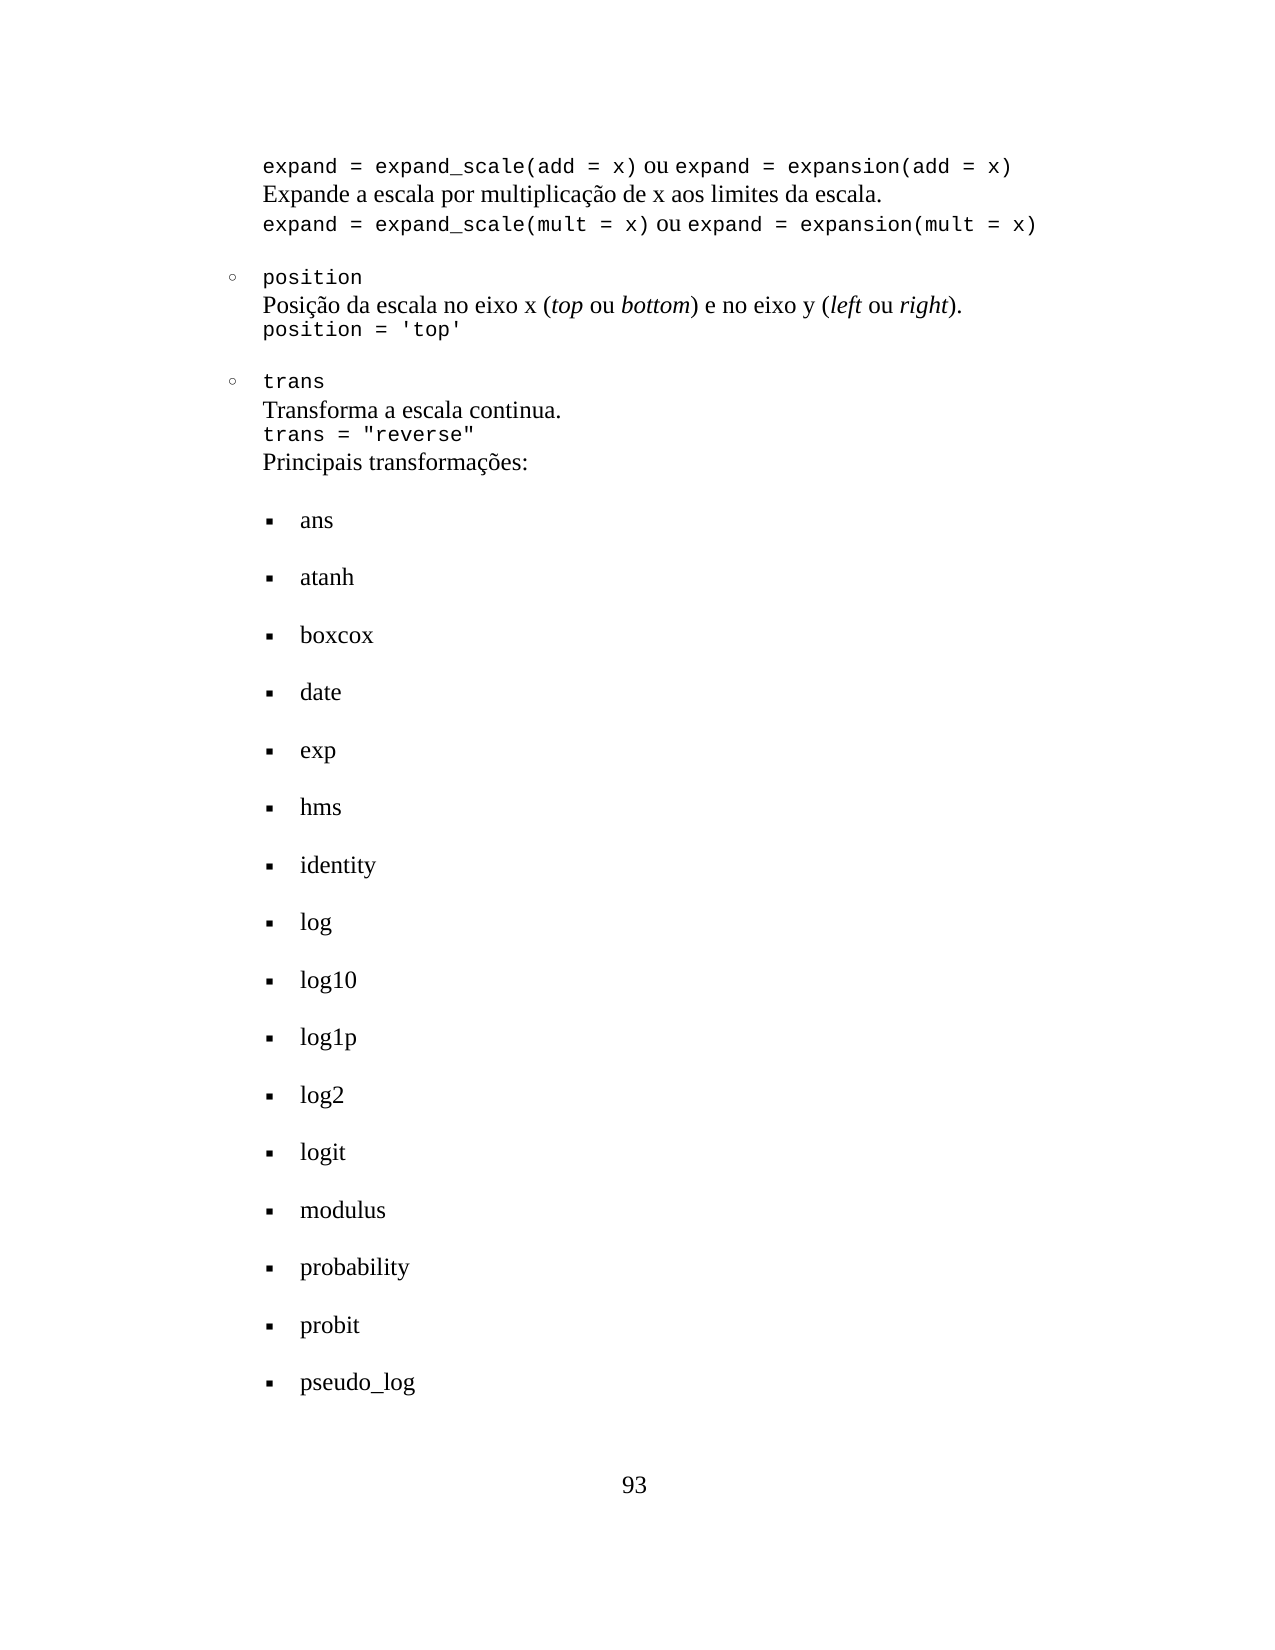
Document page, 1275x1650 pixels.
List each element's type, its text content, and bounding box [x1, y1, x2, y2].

list pseudo_log [262, 1367, 1125, 1425]
list ans [262, 505, 1125, 562]
list boxcox [262, 620, 1125, 677]
list log [262, 907, 1125, 965]
list position Posição da escala no eixo x (top ou bottom) e no eixo y (left ou right). position = 'top' [225, 267, 1125, 371]
list trans Transforma a escala continua. trans = "reverse" Principais transformações: [225, 371, 1125, 505]
list identity [262, 850, 1125, 907]
list expand = expand_scale(add = x) ou expand = expansion(add = x) Expande a escala por multiplicação de x aos limites da escala. expand = expand_scale(mult = x) ou expand = expansion(mult = x) [225, 150, 1125, 267]
list logit [262, 1137, 1125, 1195]
list log2 [262, 1080, 1125, 1137]
list date [262, 677, 1125, 735]
list probability [262, 1252, 1125, 1310]
list probit [262, 1310, 1125, 1367]
list log10 [262, 965, 1125, 1022]
list modulus [262, 1195, 1125, 1252]
list hms [262, 792, 1125, 850]
list exp [262, 735, 1125, 792]
list log1p [262, 1022, 1125, 1080]
list atanh [262, 562, 1125, 620]
